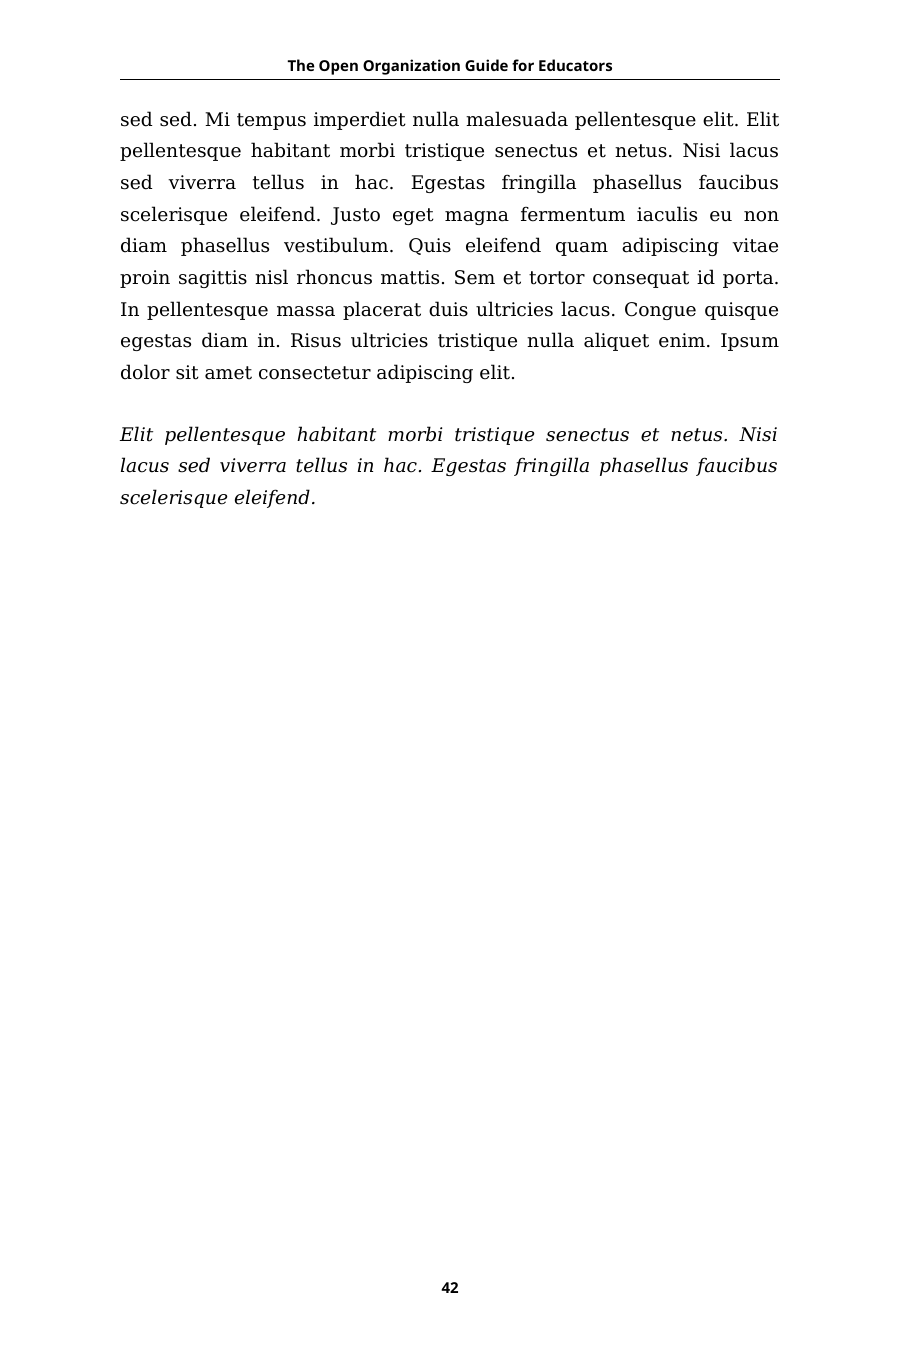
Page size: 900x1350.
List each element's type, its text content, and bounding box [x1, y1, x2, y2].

text sed sed. Mi tempus imperdiet nulla malesuada pellentesque elit. Elit pellentesque habitant morbi tristique senectus et netus. Nisi lacus sed viverra tellus in hac. Egestas fringilla phasellus faucibus scelerisque eleifend. Justo eget magna fermentum iaculis eu non diam phasellus vestibulum. Quis eleifend quam adipiscing vitae proin sagittis nisl rhoncus mattis. Sem et tortor consequat id porta. In pellentesque massa placerat duis ultricies lacus. Congue quisque egestas diam in. Risus ultricies tristique nulla aliquet enim. Ipsum dolor sit amet consectetur adipiscing elit. [120, 109, 780, 384]
text Elit pellentesque habitant morbi tristique senectus et netus. Nisi lacus sed viverra tellus in hac. Egestas fringilla phasellus faucibus scelerisque eleifend. [120, 424, 780, 509]
